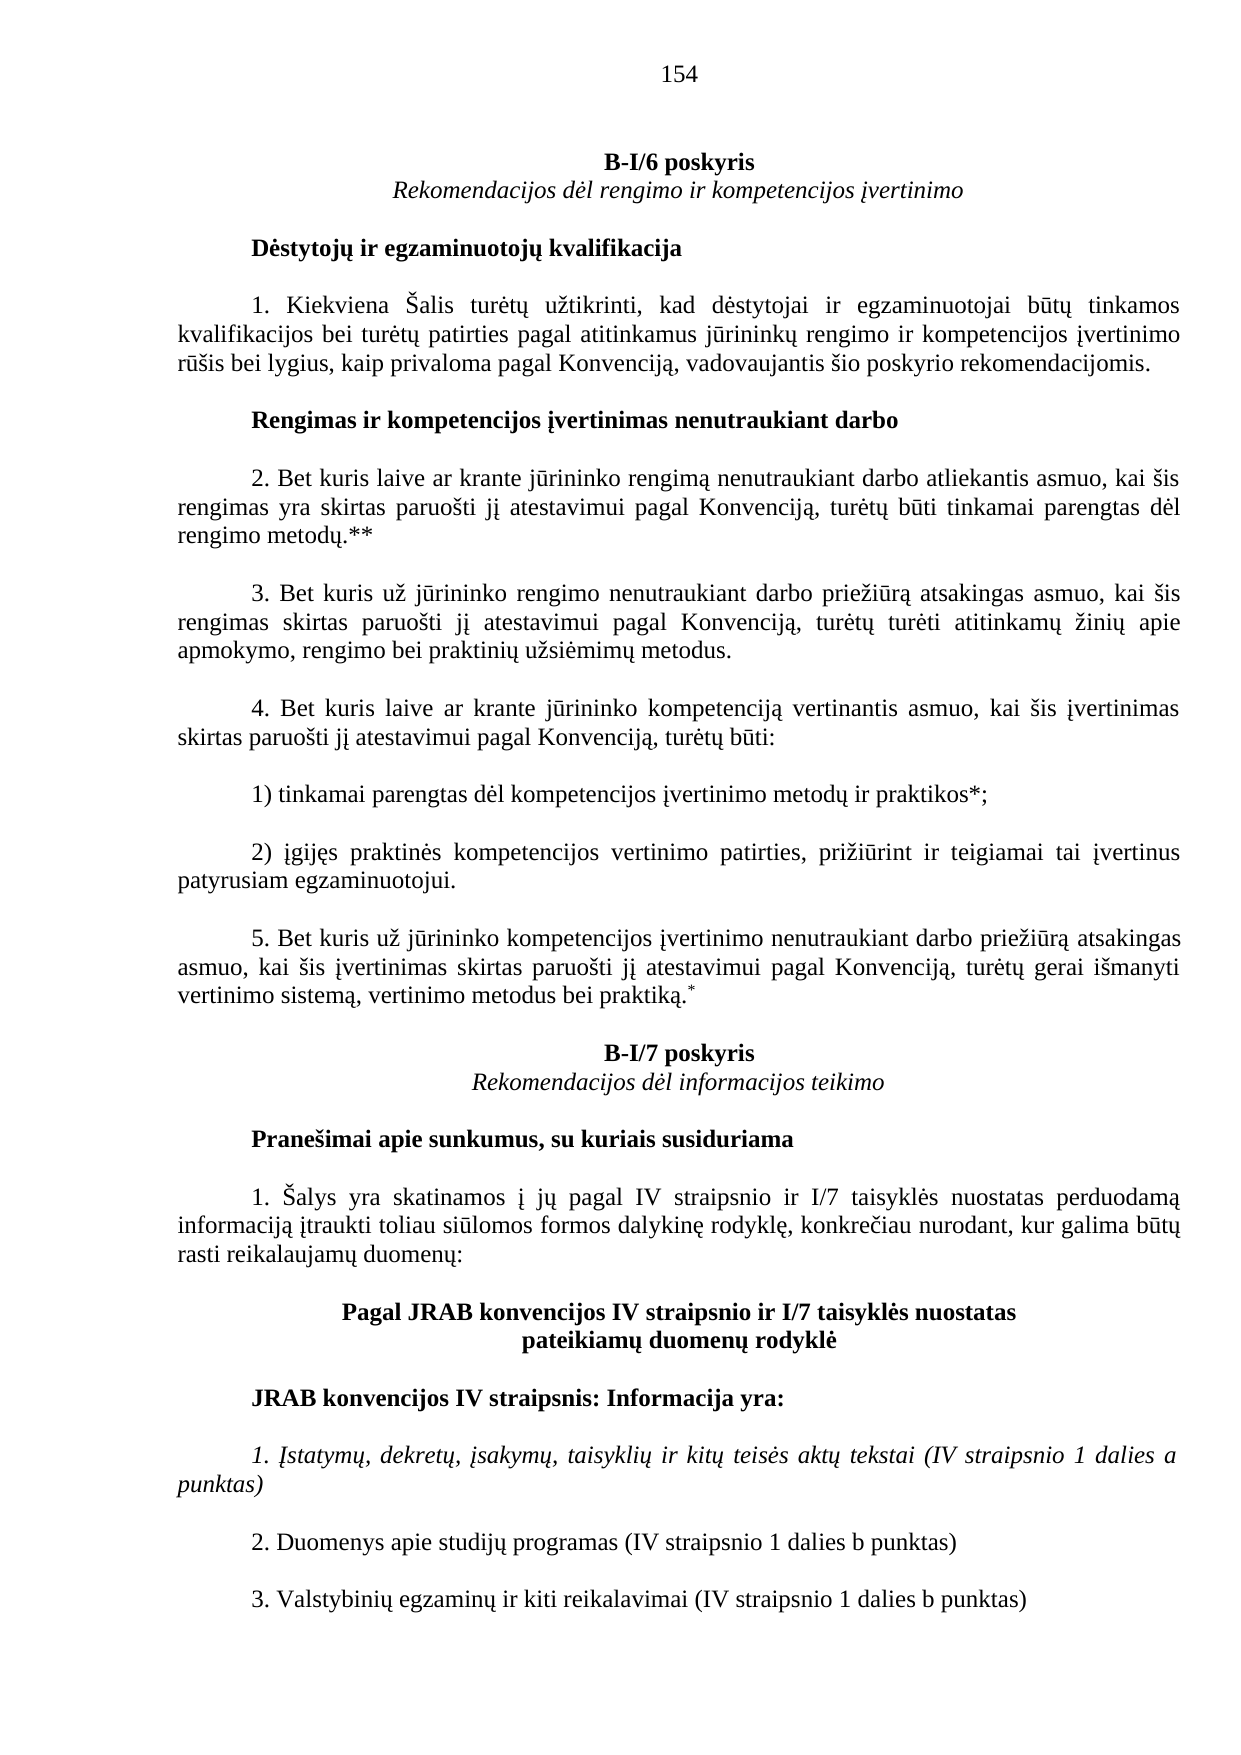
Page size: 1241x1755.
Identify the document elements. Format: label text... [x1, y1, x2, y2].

text 2. Duomenys apie studijų programas (IV straipsnio 1 dalies b punktas) [177, 1527, 1181, 1556]
text 1) tinkamai parengtas dėl kompetencijos įvertinimo metodų ir praktikos*; [177, 779, 1181, 808]
text Pranešimai apie sunkumus, su kuriais susiduriama [177, 1124, 1181, 1153]
text Rekomendacijos dėl rengimo ir kompetencijos įvertinimo [177, 176, 1181, 204]
text Rengimas ir kompetencijos įvertinimas nenutraukiant darbo [177, 406, 1181, 434]
text 2) įgijęs praktinės kompetencijos vertinimo patirties, prižiūrint ir teigiamai tai įvertinus patyrusiam egzaminuotojui. [177, 837, 1181, 894]
text 2. Bet kuris laive ar krante jūrininko rengimą nenutraukiant darbo atliekantis asmuo, kai šis rengimas yra skirtas paruošti jį atestavimui pagal Konvenciją, turėtų būti tinkamai parengtas dėl rengimo metodų.** [177, 463, 1181, 549]
text 1. Kiekviena Šalis turėtų užtikrinti, kad dėstytojai ir egzaminuotojai būtų tinkamos kvalifikacijos bei turėtų patirties pagal atitinkamus jūrininkų rengimo ir kompetencijos įvertinimo rūšis bei lygius, kaip privaloma pagal Konvenciją, vadovaujantis šio poskyrio rekomendacijomis. [177, 291, 1181, 377]
text 3. Valstybinių egzaminų ir kiti reikalavimai (IV straipsnio 1 dalies b punktas) [177, 1584, 1181, 1613]
text B-I/7 poskyris [177, 1038, 1181, 1067]
text 5. Bet kuris už jūrininko kompetencijos įvertinimo nenutraukiant darbo priežiūrą atsakingas asmuo, kai šis įvertinimas skirtas paruošti jį atestavimui pagal Konvenciją, turėtų gerai išmanyti vertinimo sistemą, vertinimo metodus bei praktiką.* [177, 923, 1181, 1009]
text Rekomendacijos dėl informacijos teikimo [177, 1067, 1181, 1096]
text 1. Įstatymų, dekretų, įsakymų, taisyklių ir kitų teisės aktų tekstai (IV straipsnio 1 dalies a punktas) [177, 1441, 1181, 1498]
text JRAB konvencijos IV straipsnis: Informacija yra: [177, 1383, 1181, 1412]
text 4. Bet kuris laive ar krante jūrininko kompetenciją vertinantis asmuo, kai šis įvertinimas skirtas paruošti jį atestavimui pagal Konvenciją, turėtų būti: [177, 693, 1181, 751]
text 3. Bet kuris už jūrininko rengimo nenutraukiant darbo priežiūrą atsakingas asmuo, kai šis rengimas skirtas paruošti jį atestavimui pagal Konvenciją, turėtų turėti atitinkamų žinių apie apmokymo, rengimo bei praktinių užsiėmimų metodus. [177, 578, 1181, 664]
text B-I/6 poskyris [177, 147, 1181, 176]
text pateikiamų duomenų rodyklė [177, 1326, 1181, 1354]
text Dėstytojų ir egzaminuotojų kvalifikacija [177, 233, 1181, 262]
text Pagal JRAB konvencijos IV straipsnio ir I/7 taisyklės nuostatas [177, 1297, 1181, 1326]
text 1. Šalys yra skatinamos į jų pagal IV straipsnio ir I/7 taisyklės nuostatas perduodamą informaciją įtraukti toliau siūlomos formos dalykinę rodyklę, konkrečiau nurodant, kur galima būtų rasti reikalaujamų duomenų: [177, 1182, 1181, 1268]
